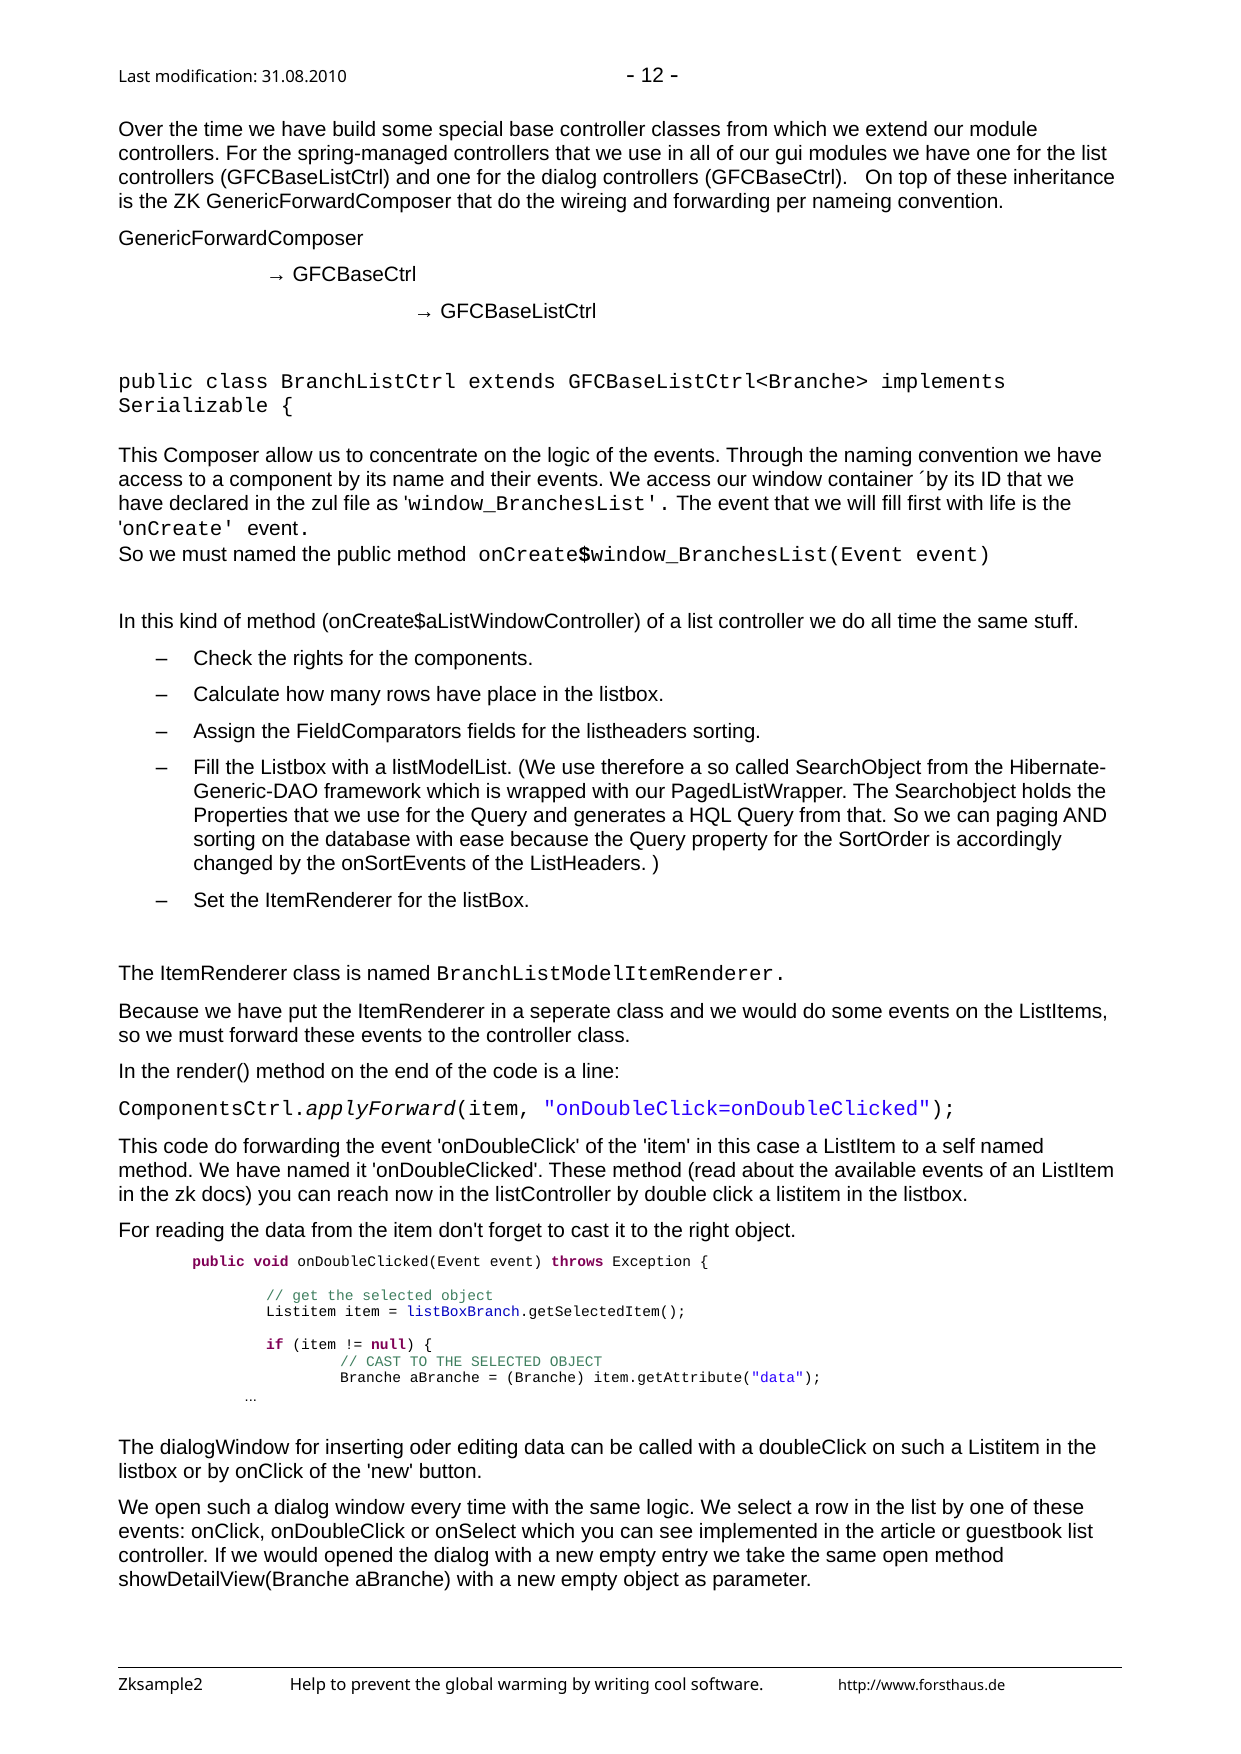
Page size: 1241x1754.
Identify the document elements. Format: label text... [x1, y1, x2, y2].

text // get the selected object [118, 1288, 1122, 1304]
text We open such a dialog window every time with the same logic. We select a row in the list by one of these events: onClick, onDoubleClick or onSelect which you can see implemented in the article or guestbook list controller. If we would opened the dialog with a new empty entry we take the same open method showDetailView(Branche aBranche) with a new empty object as parameter. [118, 1495, 1122, 1591]
text ... [118, 1387, 1122, 1405]
text This code do forwarding the event 'onDoubleClick' of the 'item' in this case a ListItem to a self named method. We have named it 'onDoubleClicked'. These method (read about the available events of an ListItem in the zk docs) you can reach now in the listController by double click a listitem in the listbox. [118, 1134, 1122, 1206]
list Calculate how many rows have place in the listbox. [156, 682, 1122, 706]
text → GFCBaseListCtrl [118, 298, 1122, 322]
text Over the time we have build some special base controller classes from which we extend our module controllers. For the spring-managed controllers that we use in all of our gui modules we have one for the list controllers (GFCBaseListCtrl) and one for the dialog controllers (GFCBaseCtrl). On top of these inheritance is the ZK GenericForwardComposer that do the wireing and forwarding per nameing convention. [118, 117, 1122, 213]
text In the render() method on the end of the code is a line: [118, 1059, 1122, 1085]
text Branche aBranche = (Branche) item.getAttribute("data"); [118, 1371, 1122, 1387]
text public void onDoubleClicked(Event event) throws Exception { [118, 1255, 1122, 1271]
list Check the rights for the components. [156, 646, 1122, 669]
list Fill the Listbox with a listModelList. (We use therefore a so called SearchObject from the Hibernate-Generic-DAO framework which is wrapped with our PagedListWrapper. The Searchobject holds the Properties that we use for the Query and generates a HQL Query from that. So we can paging AND sorting on the database with ease because the Query property for the SortOrder is accordingly changed by the onSortEvents of the ListHeaders. ) [156, 755, 1122, 875]
text if (item != null) { [118, 1337, 1122, 1354]
text GenericForwardComposer [118, 226, 1122, 249]
list Set the ItemRenderer for the listBox. [156, 888, 1122, 912]
text In this kind of method (onCreate$aListWindowController) of a list controller we do all time the same stuff. [118, 609, 1122, 633]
text The ItemRenderer class is named BranchListModelItemRenderer. [118, 961, 1122, 986]
text This Composer allow us to concentrate on the logic of the events. Through the naming convention we have access to a component by its name and their events. We access our window container ´by its ID that we have declared in the zul file as 'window_BranchesList'. The event that we will fill first with life is the 'onCreate' event. [118, 442, 1122, 542]
text The dialogWindow for inserting oder editing data can be called with a doubleClick on such a Listitem in the listbox or by onClick of the 'new' button. [118, 1434, 1122, 1482]
text → GFCBaseCtrl [118, 262, 1122, 286]
text Because we have put the ItemRenderer in a seperate class and we would do some events on the ListItems, so we must forward these events to the controller class. [118, 999, 1122, 1047]
list Assign the FieldComparators fields for the listheaders sorting. [156, 719, 1122, 743]
text For reading the data from the item don't forget to cast it to the right object. [118, 1218, 1122, 1242]
text So we must named the public method onCreate$window_BranchesList(Event event) [118, 542, 1122, 568]
text // CAST TO THE SELECTED OBJECT [118, 1354, 1122, 1371]
text ComponentsCtrl.applyForward(item, "onDoubleClick=onDoubleClicked"); [118, 1098, 1122, 1121]
text public class BranchListCtrl extends GFCBaseListCtrl<Branche> implements Serializable { [118, 371, 1122, 419]
text Listitem item = listBoxBranch.getSelectedItem(); [118, 1304, 1122, 1321]
